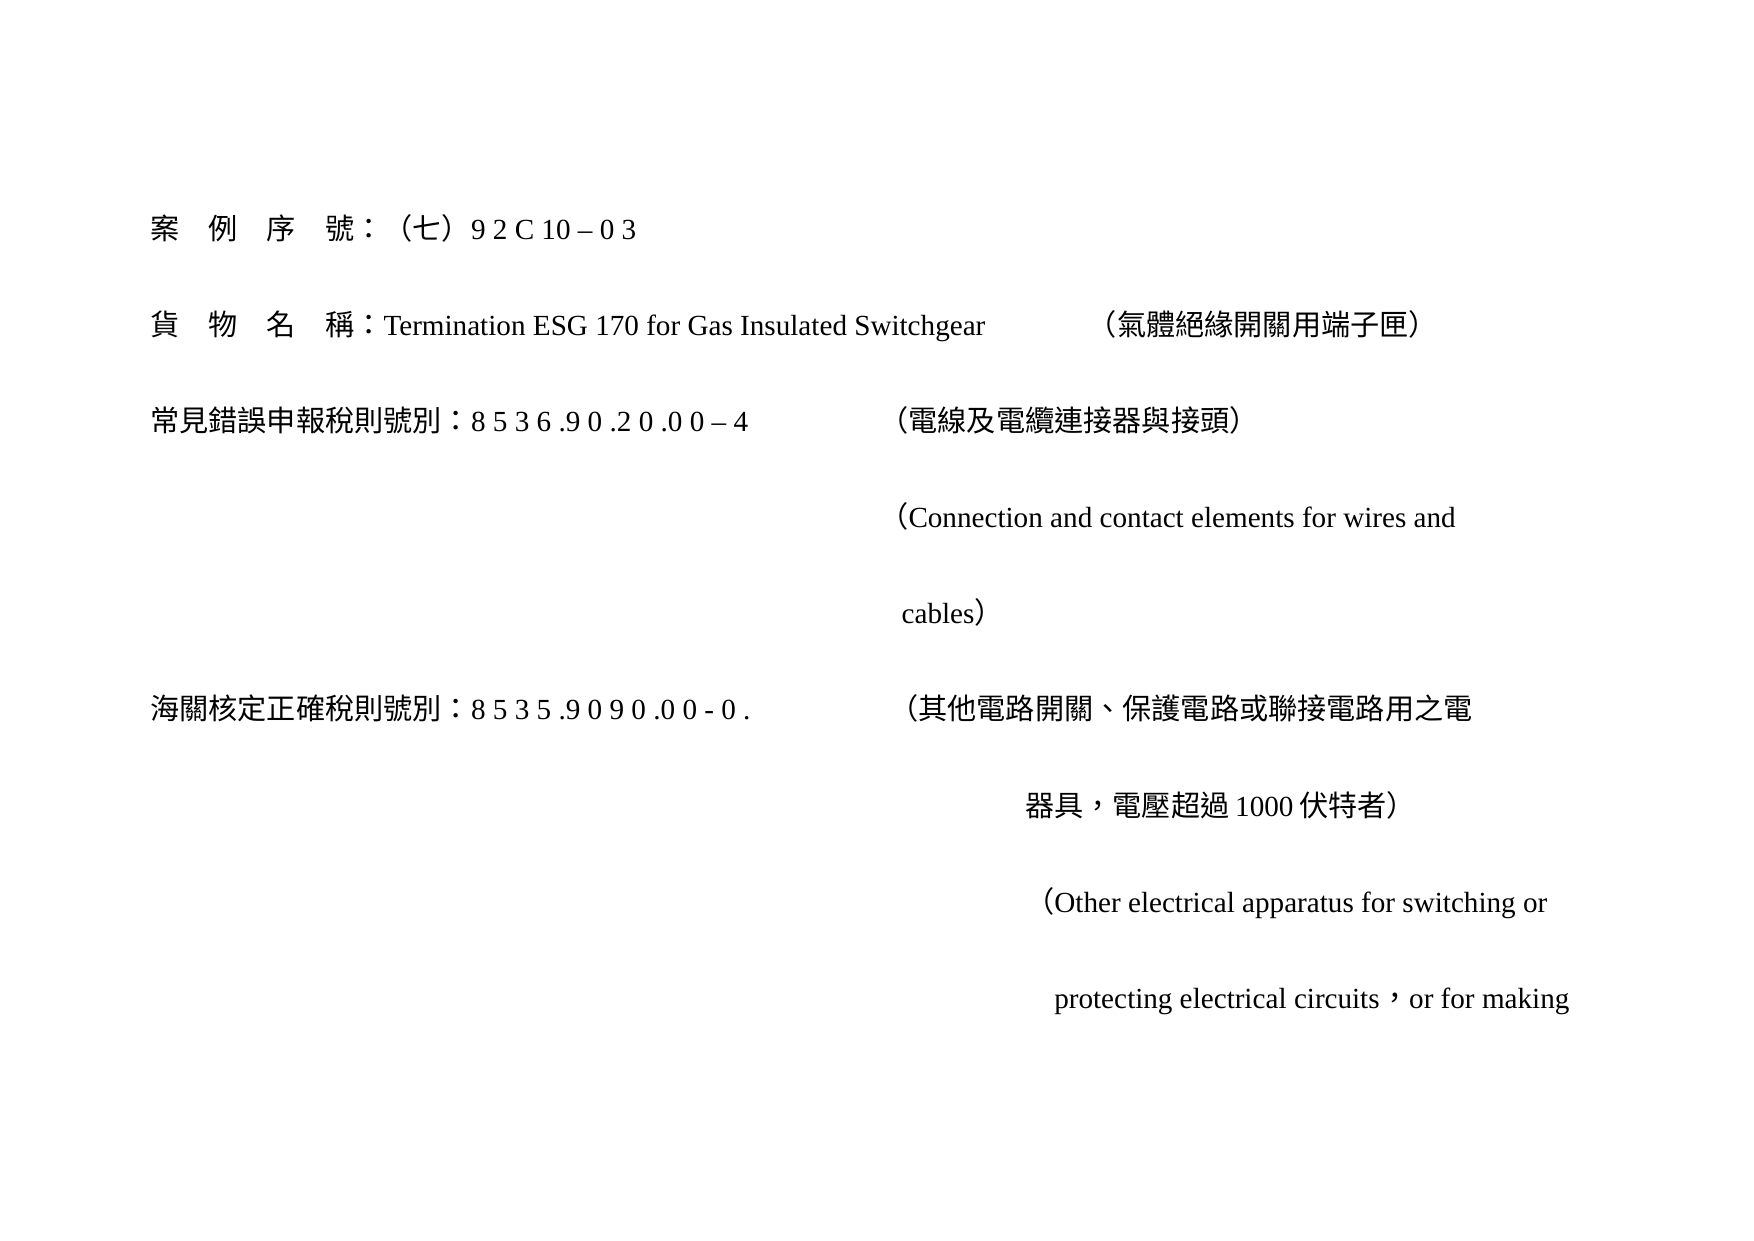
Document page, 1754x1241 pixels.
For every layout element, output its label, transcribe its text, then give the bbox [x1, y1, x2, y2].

text 海關核定正確稅則號別：8 5 3 5 .9 0 9 0 .0 0 - 0 . （其他電路開關、保護電路或聯接電路用之電 [150, 669, 1656, 744]
text protecting electrical circuits，or for making [150, 958, 1656, 1033]
text 常見錯誤申報稅則號別：8 5 3 6 .9 0 .2 0 .0 0 – 4 （電線及電纜連接器與接頭） [150, 381, 1656, 456]
text 器具，電壓超過1000伏特者） [150, 766, 1656, 841]
text 案 例 序 號：（七）9 2 C 10 – 0 3 [150, 189, 1656, 264]
text （Other electrical apparatus for switching or [150, 862, 1656, 937]
text cables） [150, 573, 1656, 648]
text （Connection and contact elements for wires and [150, 477, 1656, 552]
text 貨 物 名 稱：Termination ESG 170 for Gas Insulated Switchgear （氣體絕緣開關用端子匣） [150, 285, 1656, 360]
